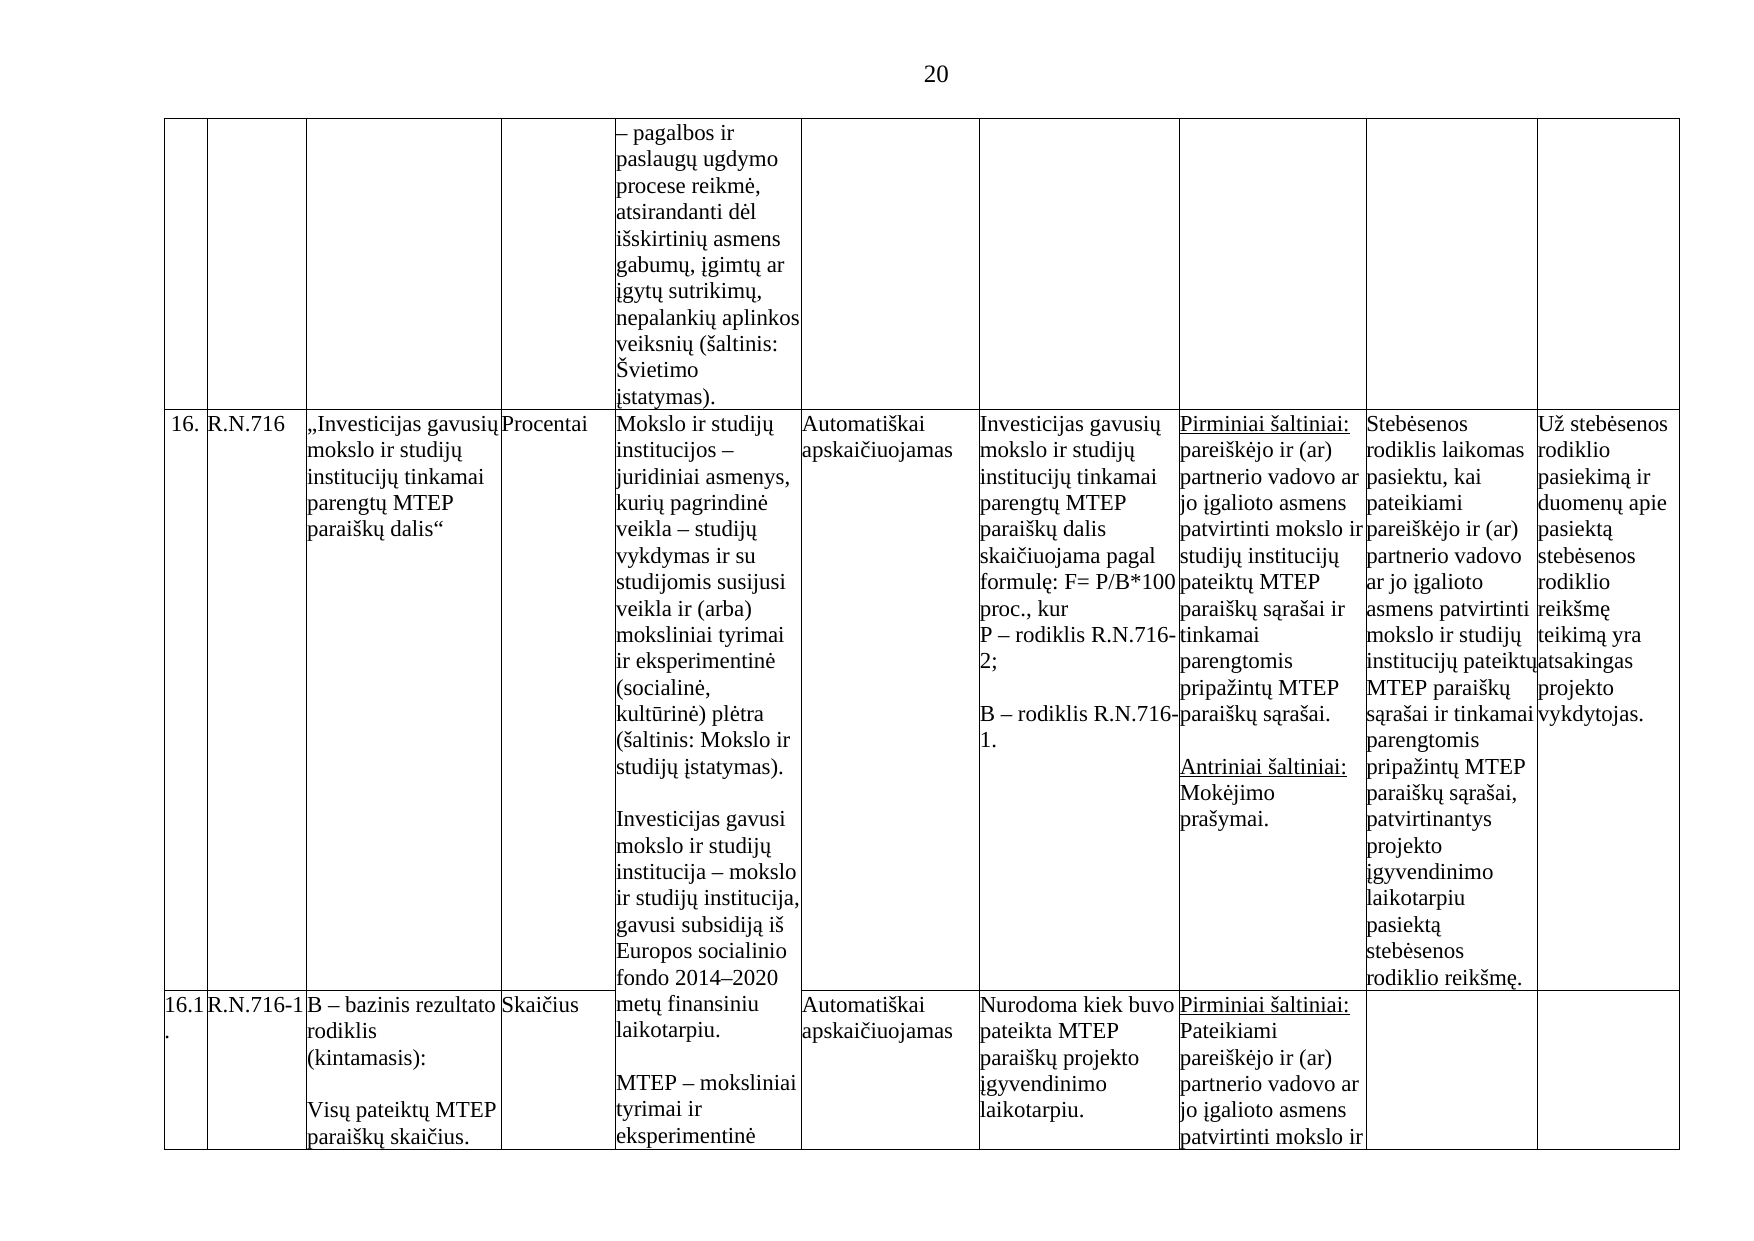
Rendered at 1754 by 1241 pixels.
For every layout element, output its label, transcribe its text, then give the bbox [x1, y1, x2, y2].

table_cell Už stebėsenos rodiklio pasiekimą ir duomenų apie pasiektą stebėsenos rodiklio reikšmę teikimą yra atsakingas projekto vykdytojas. [1538, 410, 1679, 990]
table_cell Automatiškai apskaičiuojamas [802, 991, 979, 1149]
table_cell B – bazinis rezultato rodiklis (kintamasis): Visų pateiktų MTEP paraiškų skaičius. [307, 991, 501, 1149]
table_cell [1367, 991, 1537, 1149]
table_cell [1180, 119, 1366, 409]
table_cell [802, 119, 979, 409]
table_cell [502, 119, 615, 409]
table_cell [165, 119, 207, 409]
table_cell [307, 119, 501, 409]
table_cell Procentai [502, 410, 615, 990]
table_cell 16.1. [165, 991, 207, 1149]
table_cell Stebėsenos rodiklis laikomas pasiektu, kai pateikiami pareiškėjo ir (ar) partnerio vadovo ar jo įgalioto asmens patvirtinti mokslo ir studijų institucijų pateiktų MTEP paraiškų sąrašai ir tinkamai parengtomis pripažintų MTEP paraiškų sąrašai, patvirtinantys projekto įgyvendinimo laikotarpiu pasiektą stebėsenos rodiklio reikšmę. [1367, 410, 1537, 990]
table_cell [1538, 991, 1679, 1149]
table_cell [1538, 119, 1679, 409]
table_cell [1367, 119, 1537, 409]
table_cell R.N.716 [208, 410, 306, 990]
table_cell Automatiškai apskaičiuojamas [802, 410, 979, 990]
table_cell [208, 119, 306, 409]
table_cell Investicijas gavusių mokslo ir studijų institucijų tinkamai parengtų MTEP paraiškų dalis skaičiuojama pagal formulę: F= P/B*100 proc., kur P – rodiklis R.N.716-2; B – rodiklis R.N.716-1. [980, 410, 1179, 990]
table_cell – pagalbos ir paslaugų ugdymo procese reikmė, atsirandanti dėl išskirtinių asmens gabumų, įgimtų ar įgytų sutrikimų, nepalankių aplinkos veiksnių (šaltinis: Švietimo įstatymas). [616, 119, 801, 409]
table_cell „Investicijas gavusių mokslo ir studijų institucijų tinkamai parengtų MTEP paraiškų dalis“ [307, 410, 501, 990]
table_cell R.N.716-1 [208, 991, 306, 1149]
table_cell Skaičius [502, 991, 615, 1149]
table_cell Nurodoma kiek buvo pateikta MTEP paraiškų projekto įgyvendinimo laikotarpiu. [980, 991, 1179, 1149]
table_cell Pirminiai šaltiniai: Pateikiami pareiškėjo ir (ar) partnerio vadovo ar jo įgalioto asmens patvirtinti mokslo ir [1180, 991, 1366, 1149]
table_cell [980, 119, 1179, 409]
table_cell Mokslo ir studijų institucijos – juridiniai asmenys, kurių pagrindinė veikla – studijų vykdymas ir su studijomis susijusi veikla ir (arba) moksliniai tyrimai ir eksperimentinė (socialinė, kultūrinė) plėtra (šaltinis: Mokslo ir studijų įstatymas). Investicijas gavusi mokslo ir studijų institucija – mokslo ir studijų institucija, gavusi subsidiją iš Europos socialinio fondo 2014–2020 metų finansiniu laikotarpiu. MTEP – moksliniai tyrimai ir eksperimentinė [616, 410, 801, 1149]
table_cell 16. [165, 410, 207, 990]
table_cell Pirminiai šaltiniai: pareiškėjo ir (ar) partnerio vadovo ar jo įgalioto asmens patvirtinti mokslo ir studijų institucijų pateiktų MTEP paraiškų sąrašai ir tinkamai parengtomis pripažintų MTEP paraiškų sąrašai. Antriniai šaltiniai: Mokėjimo prašymai. [1180, 410, 1366, 990]
